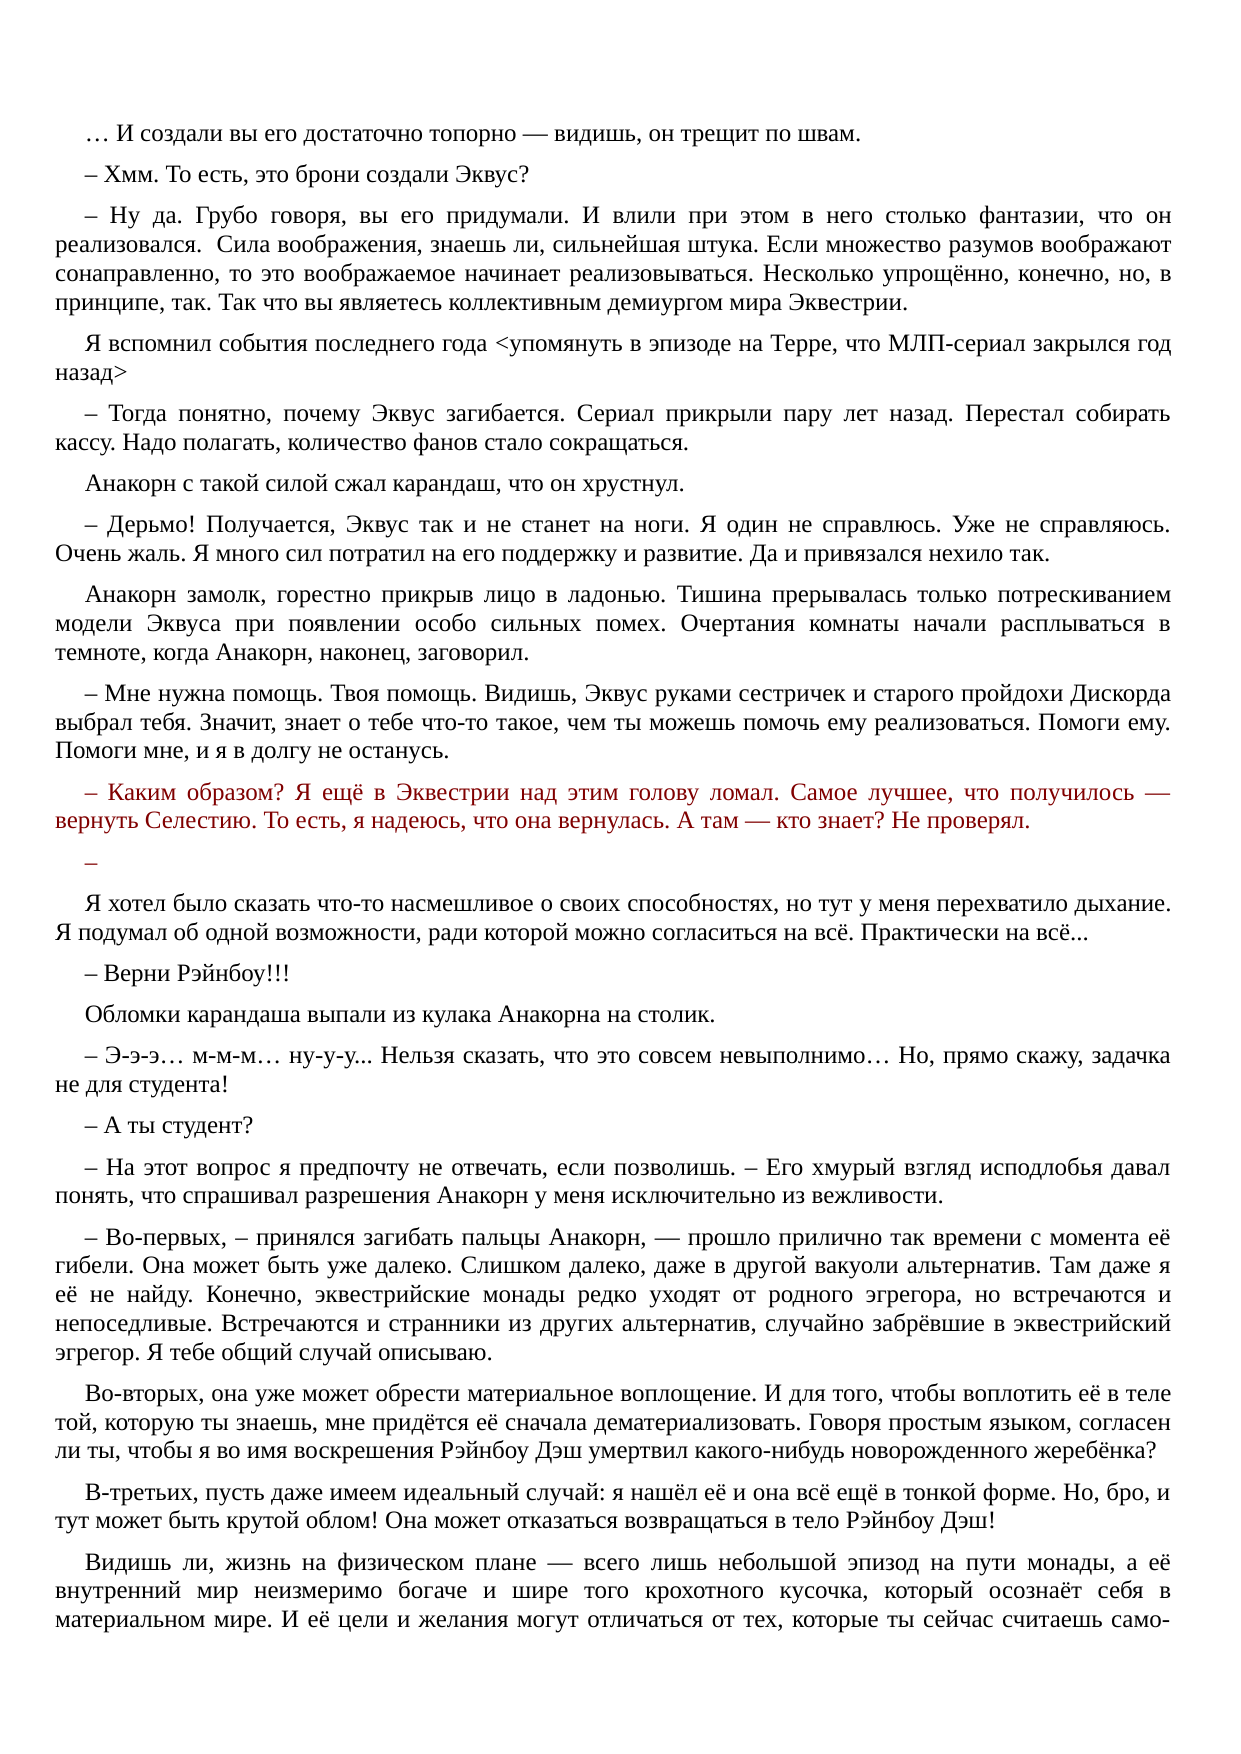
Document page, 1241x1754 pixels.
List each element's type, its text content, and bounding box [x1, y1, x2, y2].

text – Тогда понятно, почему Эквус загибается. Сериал прикрыли пару лет назад. Перестал собирать кассу. Надо полагать, количество фанов стало сокращаться. [55, 398, 1172, 456]
text – На этот вопрос я предпочту не отвечать, если позволишь. – Его хмурый взгляд исподлобья давал понять, что спрашивал разрешения Анакорн у меня исключительно из вежливости. [55, 1152, 1172, 1209]
text – Хмм. То есть, это брони создали Эквус? [55, 159, 1172, 188]
text – Каким образом? Я ещё в Эквестрии над этим голову ломал. Самое лучшее, что получилось — вернуть Селестию. То есть, я надеюсь, что она вернулась. А там — кто знает? Не проверял. [55, 777, 1172, 834]
text – Дерьмо! Получается, Эквус так и не станет на ноги. Я один не справлюсь. Уже не справляюсь. Очень жаль. Я много сил потратил на его поддержку и развитие. Да и привязался нехило так. [55, 509, 1172, 567]
text Я хотел было сказать что-то насмешливое о своих способностях, но тут у меня перехватило дыхание. Я подумал об одной возможности, ради которой можно согласиться на всё. Практически на всё... [55, 888, 1172, 946]
text – Мне нужна помощь. Твоя помощь. Видишь, Эквус руками сестричек и старого пройдохи Дискорда выбрал тебя. Значит, знает о тебе что-то такое, чем ты можешь помочь ему реализоваться. Помоги ему. Помоги мне, и я в долгу не останусь. [55, 678, 1172, 764]
text – Во-первых, – принялся загибать пальцы Анакорн, — прошло прилично так времени с момента её гибели. Она может быть уже далеко. Слишком далеко, даже в другой вакуоли альтернатив. Там даже я её не найду. Конечно, эквестрийские монады редко уходят от родного эгрегора, но встречаются и непоседливые. Встречаются и странники из других альтернатив, случайно забрёвшие в эквестрийский эгрегор. Я тебе общий случай описываю. [55, 1222, 1172, 1366]
text Анакорн с такой силой сжал карандаш, что он хрустнул. [55, 468, 1172, 497]
text Я вспомнил события последнего года <упомянуть в эпизоде на Терре, что МЛП-сериал закрылся год назад> [55, 328, 1172, 386]
text Во-вторых, она уже может обрести материальное воплощение. И для того, чтобы воплотить её в теле той, которую ты знаешь, мне придётся её сначала дематериализовать. Говоря простым языком, согласен ли ты, чтобы я во имя воскрешения Рэйнбоу Дэш умертвил какого-нибудь новорожденного жеребёнка? [55, 1378, 1172, 1464]
text Видишь ли, жизнь на физическом плане — всего лишь небольшой эпизод на пути монады, а её внутренний мир неизмеримо богаче и шире того крохотного кусочка, который осознаёт себя в материальном мире. И её цели и желания могут отличаться от тех, которые ты сейчас считаешь само- [55, 1547, 1172, 1633]
text – Верни Рэйнбоу!!! [55, 958, 1172, 987]
text – Э-э-э… м-м-м… ну-у-у... Нельзя сказать, что это совсем невыполнимо… Но, прямо скажу, задачка не для студента! [55, 1041, 1172, 1098]
text – Ну да. Грубо говоря, вы его придумали. И влили при этом в него столько фантазии, что он реализовался. Сила воображения, знаешь ли, сильнейшая штука. Если множество разумов воображают сонаправленно, то это воображаемое начинает реализовываться. Несколько упрощённо, конечно, но, в принципе, так. Так что вы являетесь коллективным демиургом мира Эквестрии. [55, 201, 1172, 316]
text … И создали вы его достаточно топорно — видишь, он трещит по швам. [55, 118, 1172, 147]
text Обломки карандаша выпали из кулака Анакорна на столик. [55, 999, 1172, 1028]
text – [55, 847, 1172, 876]
text В-третьих, пусть даже имеем идеальный случай: я нашёл её и она всё ещё в тонкой форме. Но, бро, и тут может быть крутой облом! Она может отказаться возвращаться в тело Рэйнбоу Дэш! [55, 1477, 1172, 1534]
text – А ты студент? [55, 1111, 1172, 1139]
text Анакорн замолк, горестно прикрыв лицо в ладонью. Тишина прерывалась только потрескиванием модели Эквуса при появлении особо сильных помех. Очертания комнаты начали расплываться в темноте, когда Анакорн, наконец, заговорил. [55, 579, 1172, 666]
